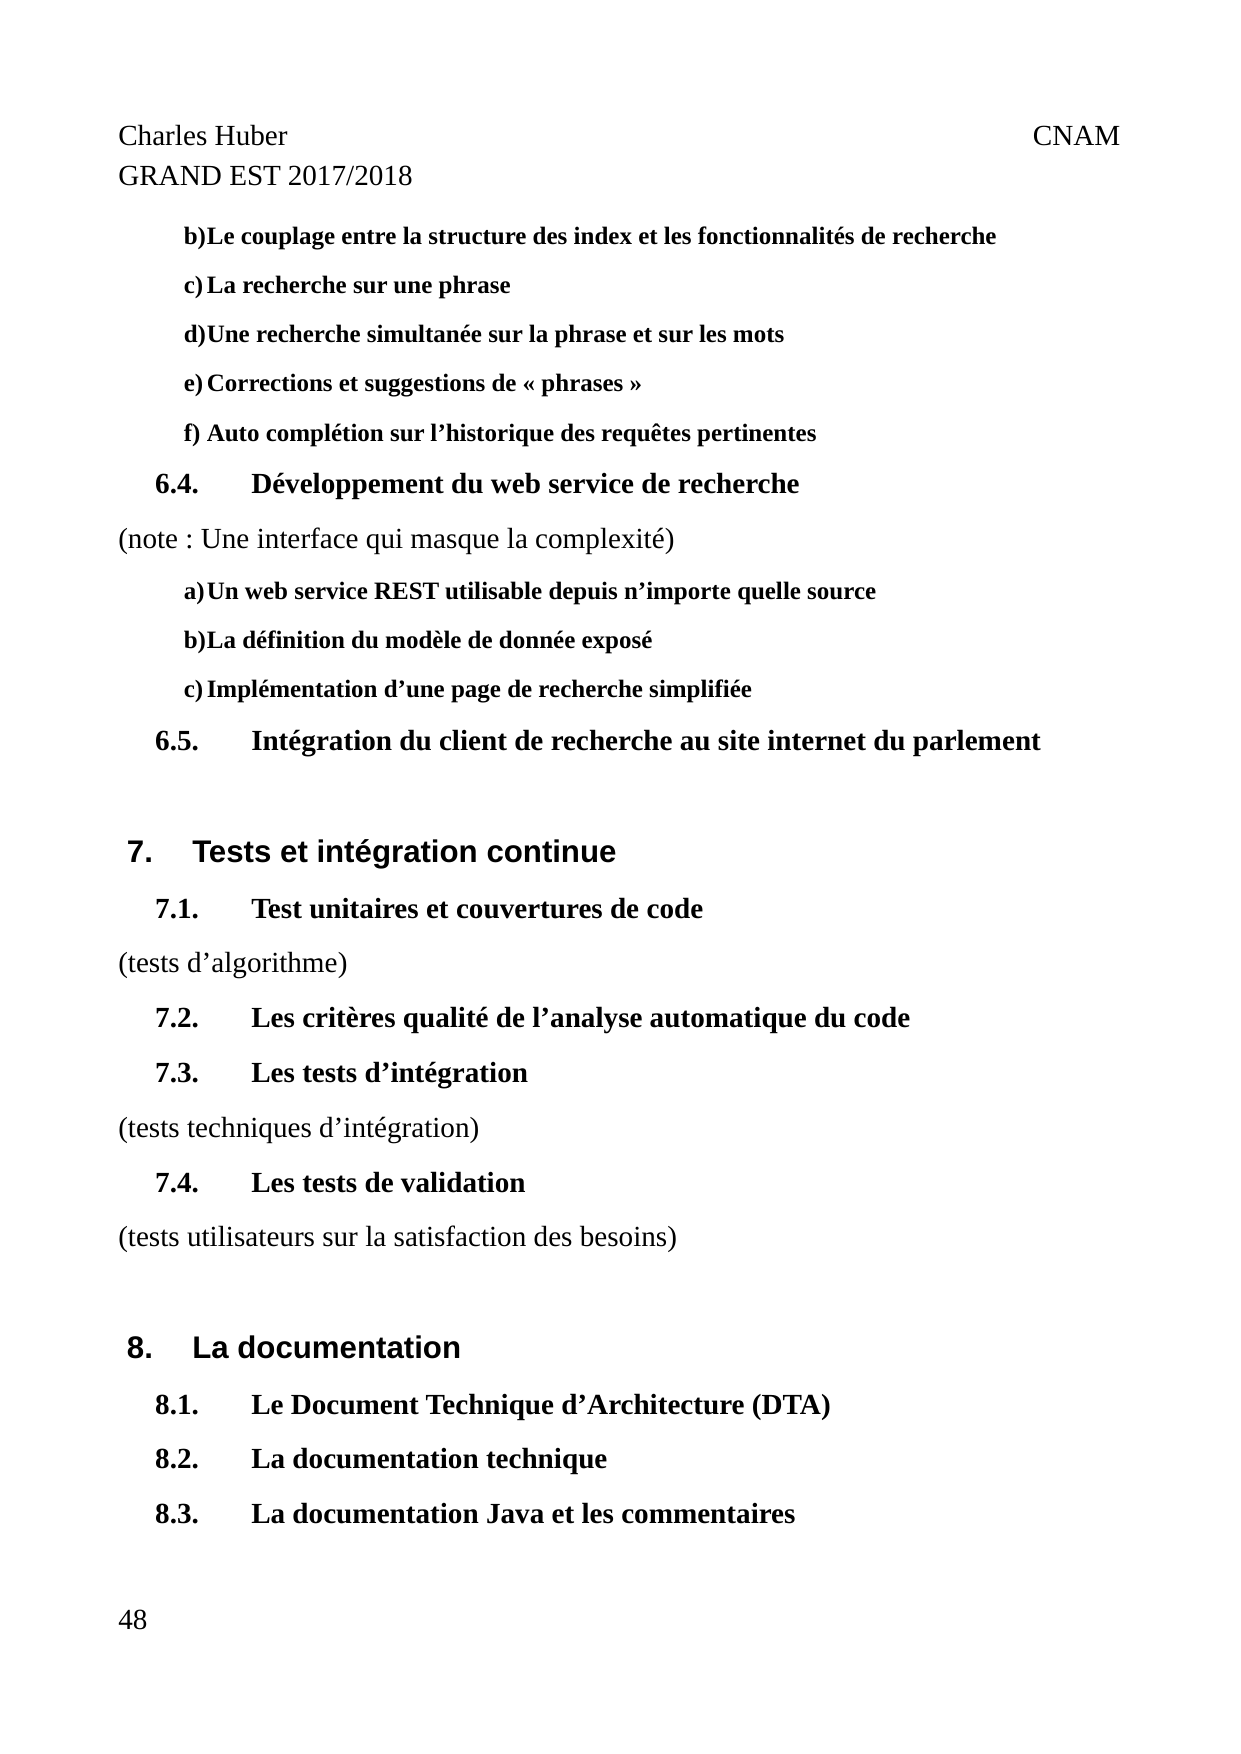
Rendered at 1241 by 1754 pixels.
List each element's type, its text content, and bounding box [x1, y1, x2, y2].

text (tests utilisateurs sur la satisfaction des besoins) [118, 1219, 1122, 1253]
subtitle Corrections et suggestions de « phrases » [177, 368, 1122, 397]
text (tests d’algorithme) [118, 946, 1122, 979]
subtitle La documentation Java et les commentaires [148, 1496, 1122, 1530]
subtitle La documentation [118, 1329, 1122, 1365]
subtitle Développement du web service de recherche [148, 467, 1122, 500]
subtitle Le couplage entre la structure des index et les fonctionnalités de recherche [177, 221, 1122, 250]
subtitle Tests et intégration continue [118, 833, 1122, 869]
text (tests techniques d’intégration) [118, 1110, 1122, 1143]
subtitle Implémentation d’une page de recherche simplifiée [177, 674, 1122, 703]
subtitle Une recherche simultanée sur la phrase et sur les mots [177, 319, 1122, 348]
subtitle Auto complétion sur l’historique des requêtes pertinentes [177, 418, 1122, 446]
subtitle Intégration du client de recherche au site internet du parlement [148, 723, 1122, 757]
subtitle La documentation technique [148, 1442, 1122, 1475]
subtitle Le Document Technique d’Architecture (DTA) [148, 1387, 1122, 1420]
subtitle Les tests de validation [148, 1165, 1122, 1198]
subtitle Les tests d’intégration [148, 1055, 1122, 1089]
subtitle La définition du modèle de donnée exposé [177, 625, 1122, 654]
subtitle Test unitaires et couvertures de code [148, 891, 1122, 924]
subtitle La recherche sur une phrase [177, 270, 1122, 299]
text (note : Une interface qui masque la complexité) [118, 521, 1122, 555]
subtitle Les critères qualité de l’analyse automatique du code [148, 1000, 1122, 1034]
subtitle Un web service REST utilisable depuis n’importe quelle source [177, 576, 1122, 605]
